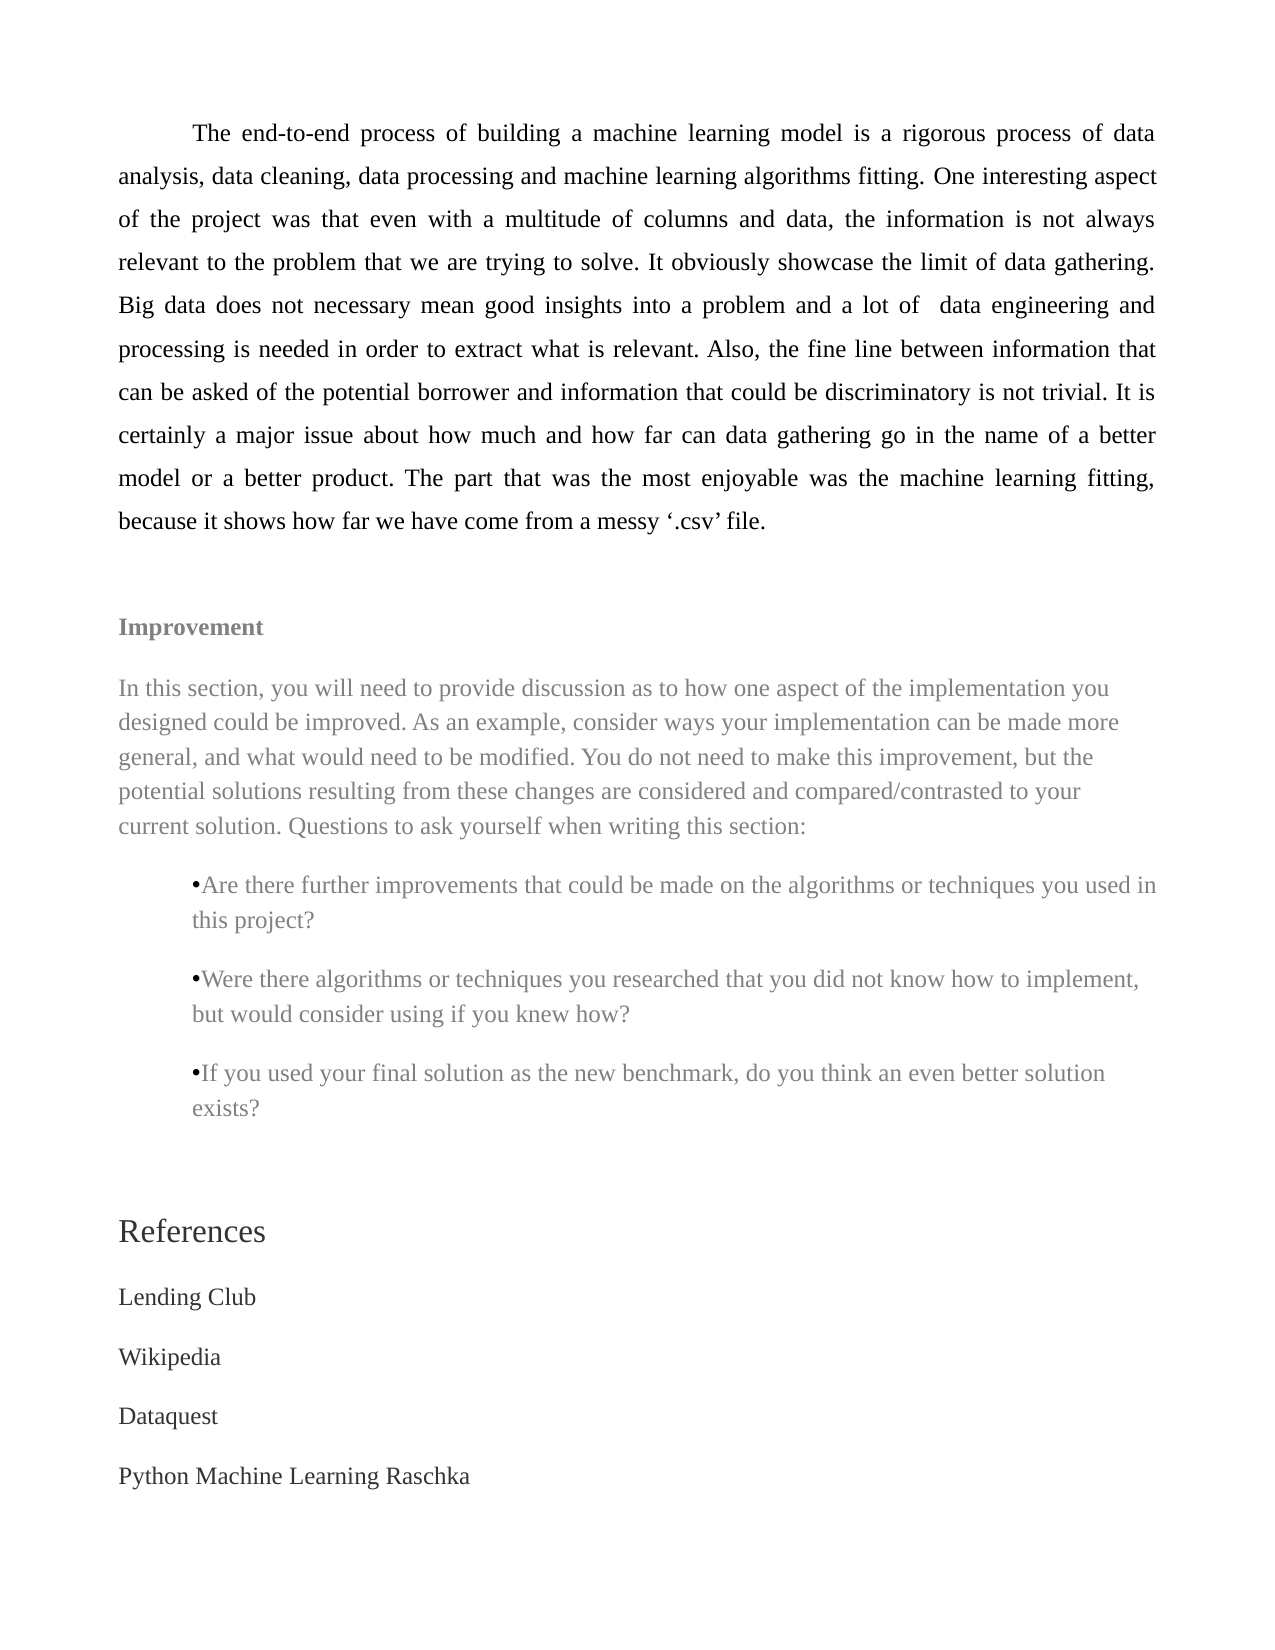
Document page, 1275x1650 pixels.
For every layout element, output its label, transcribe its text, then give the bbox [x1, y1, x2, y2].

text The end-to-end process of building a machine learning model is a rigorous process of data analysis, data cleaning, data processing and machine learning algorithms fitting. One interesting aspect of the project was that even with a multitude of columns and data, the information is not always relevant to the problem that we are trying to solve. It obviously showcase the limit of data gathering. Big data does not necessary mean good insights into a problem and a lot of data engineering and processing is needed in order to extract what is relevant. Also, the fine line between information that can be asked of the potential borrower and information that could be discriminatory is not trivial. It is certainly a major issue about how much and how far can data gathering go in the name of a better model or a better product. The part that was the most enjoyable was the machine learning fitting, because it shows how far we have come from a messy ‘.csv’ file. [118, 118, 1157, 535]
list If you used your final solution as the new benchmark, do you think an even better solution exists? [118, 1058, 1157, 1121]
text Dataquest [118, 1401, 1157, 1430]
list Are there further improvements that could be made on the algorithms or techniques you used in this project? [118, 870, 1157, 933]
text Wikipedia [118, 1342, 1157, 1371]
subtitle Improvement [118, 612, 1157, 641]
text References [118, 1212, 1157, 1250]
text Python Machine Learning Raschka [118, 1461, 1157, 1490]
text In this section, you will need to provide discussion as to how one aspect of the implementation you designed could be improved. As an example, consider ways your implementation can be made more general, and what would need to be modified. You do not need to make this improvement, but the potential solutions resulting from these changes are considered and compared/contrasted to your current solution. Questions to ask yourself when writing this section: [118, 673, 1157, 839]
list Were there algorithms or techniques you researched that you did not know how to implement, but would consider using if you knew how? [118, 964, 1157, 1027]
text Lending Club [118, 1282, 1157, 1311]
